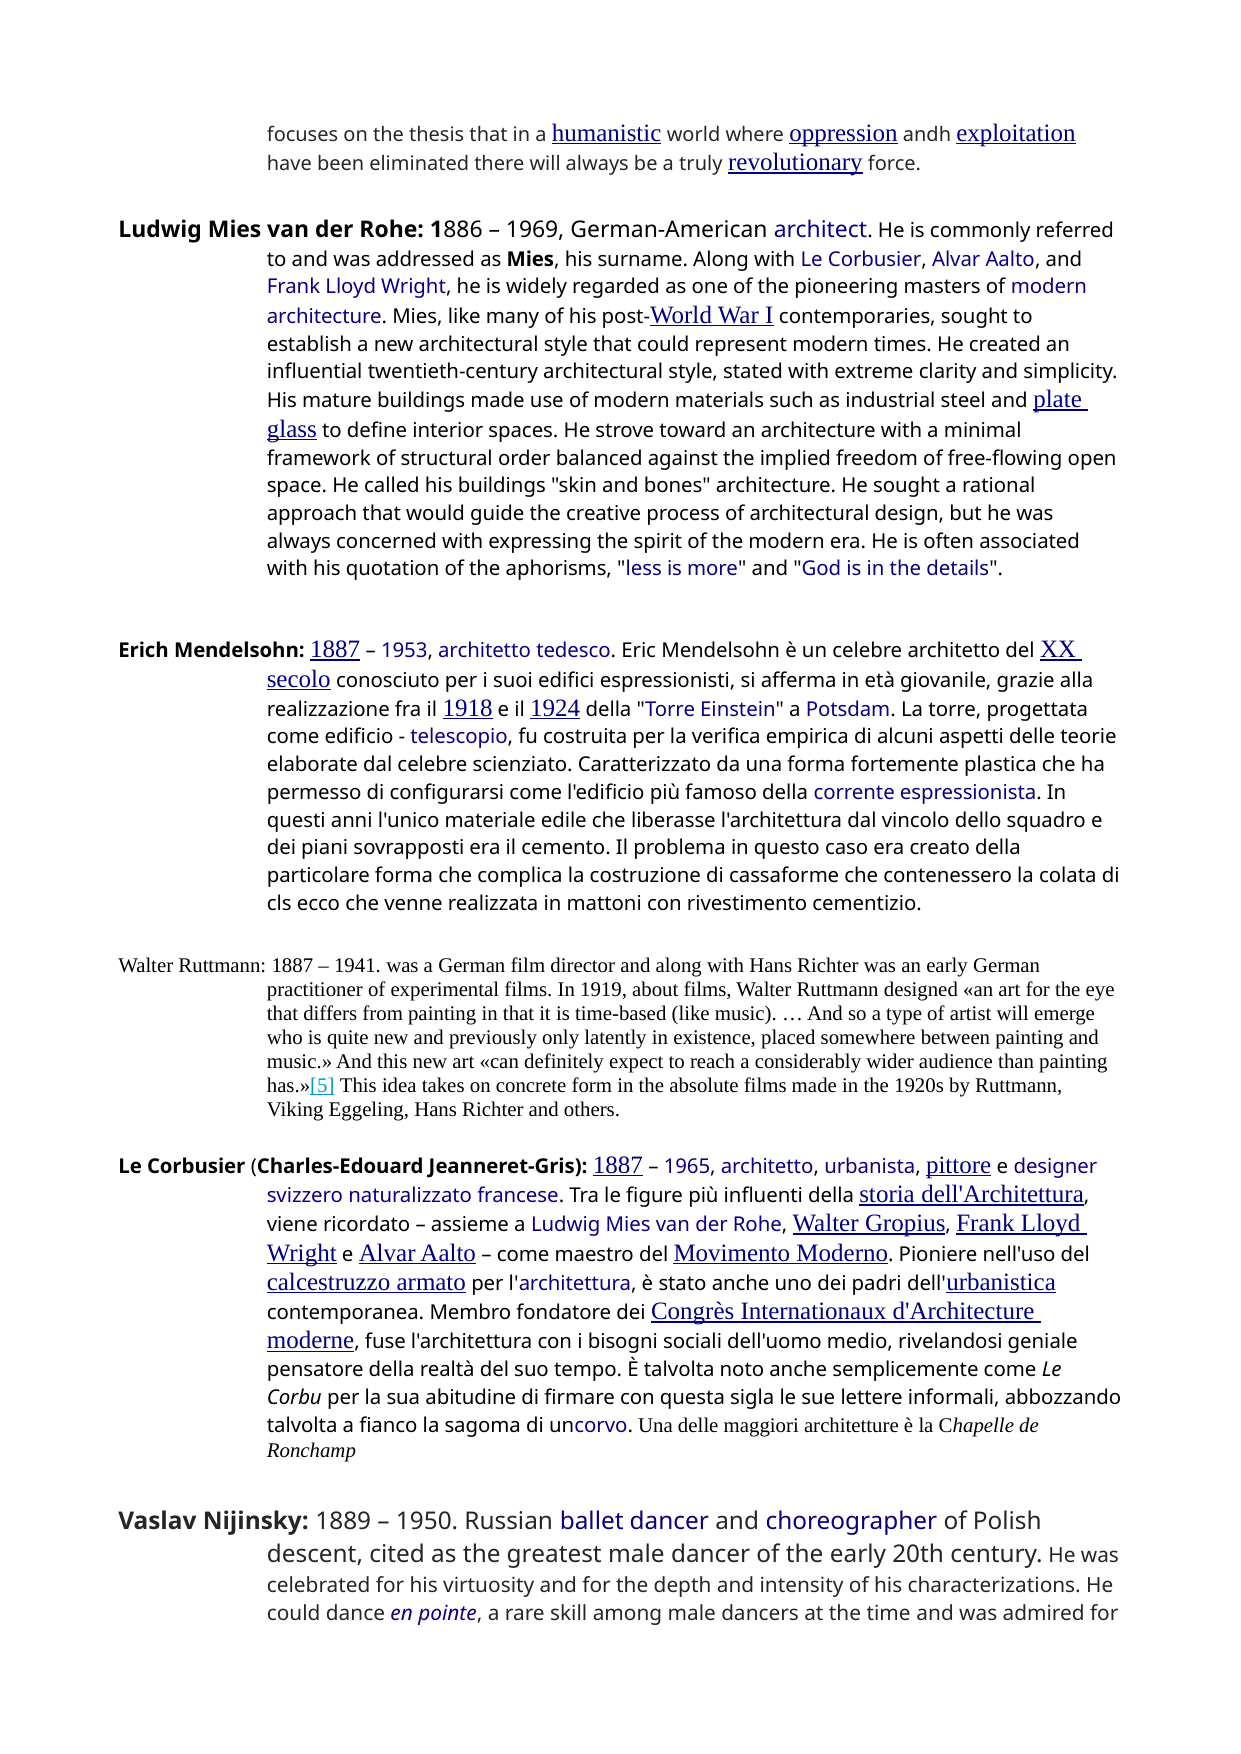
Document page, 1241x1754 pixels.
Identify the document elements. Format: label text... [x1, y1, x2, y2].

text Vaslav Nijinsky: 1889 – 1950. Russian ballet dancer and choreographer of Polish descent, cited as the greatest male dancer of the early 20th century. He was celebrated for his virtuosity and for the depth and intensity of his characterizations. He could dance en pointe, a rare skill among male dancers at the time and was admired for [118, 1503, 1122, 1627]
text Ludwig Mies van der Rohe: 1886 – 1969, German-American architect. He is commonly referred to and was addressed as Mies, his surname. Along with Le Corbusier, Alvar Aalto, and Frank Lloyd Wright, he is widely regarded as one of the pioneering masters of modern architecture. Mies, like many of his post-World War I contemporaries, sought to establish a new architectural style that could represent modern times. He created an influential twentieth-century architectural style, stated with extreme clarity and simplicity. His mature buildings made use of modern materials such as industrial steel and plate glass to define interior spaces. He strove toward an architecture with a minimal framework of structural order balanced against the implied freedom of free-flowing open space. He called his buildings "skin and bones" architecture. He sought a rational approach that would guide the creative process of architectural design, but he was always concerned with expressing the spirit of the modern era. He is often associated with his quotation of the aphorisms, "less is more" and "God is in the details". [118, 213, 1122, 582]
text Le Corbusier (Charles-Edouard Jeanneret-Gris): 1887 – 1965, architetto, urbanista, pittore e designer svizzero naturalizzato francese. Tra le figure più influenti della storia dell'Architettura, viene ricordato – assieme a Ludwig Mies van der Rohe, Walter Gropius, Frank Lloyd Wright e Alvar Aalto – come maestro del Movimento Moderno. Pioniere nell'uso del calcestruzzo armato per l'architettura, è stato anche uno dei padri dell'urbanistica contemporanea. Membro fondatore dei Congrès Internationaux d'Architecture moderne, fuse l'architettura con i bisogni sociali dell'uomo medio, rivelandosi geniale pensatore della realtà del suo tempo. È talvolta noto anche semplicemente come Le Corbu per la sua abitudine di firmare con questa sigla le sue lettere informali, abbozzando talvolta a fianco la sagoma di uncorvo. Una delle maggiori architetture è la Chapelle de Ronchamp [118, 1150, 1122, 1462]
text Walter Ruttmann: 1887 – 1941. was a German film director and along with Hans Richter was an early German practitioner of experimental films. In 1919, about films, Walter Ruttmann designed «an art for the eye that differs from painting in that it is time-based (like music). … And so a type of artist will emerge who is quite new and previously only latently in existence, placed somewhere between painting and music.» And this new art «can definitely expect to reach a considerably wider audience than painting has.»[5] This idea takes on concrete form in the absolute films made in the 1920s by Ruttmann, Viking Eggeling, Hans Richter and others. [118, 953, 1122, 1121]
text focuses on the thesis that in a humanistic world where oppression andh exploitation have been eliminated there will always be a truly revolutionary force. [118, 118, 1122, 177]
text Erich Mendelsohn: 1887 – 1953, architetto tedesco. Eric Mendelsohn è un celebre architetto del XX secolo conosciuto per i suoi edifici espressionisti, si afferma in età giovanile, grazie alla realizzazione fra il 1918 e il 1924 della "Torre Einstein" a Potsdam. La torre, progettata come edificio - telescopio, fu costruita per la verifica empirica di alcuni aspetti delle teorie elaborate dal celebre scienziato. Caratterizzato da una forma fortemente plastica che ha permesso di configurarsi come l'edificio più famoso della corrente espressionista. In questi anni l'unico materiale edile che liberasse l'architettura dal vincolo dello squadro e dei piani sovrapposti era il cemento. Il problema in questo caso era creato della particolare forma che complica la costruzione di cassaforme che contenessero la colata di cls ecco che venne realizzata in mattoni con rivestimento cementizio. [118, 634, 1122, 916]
